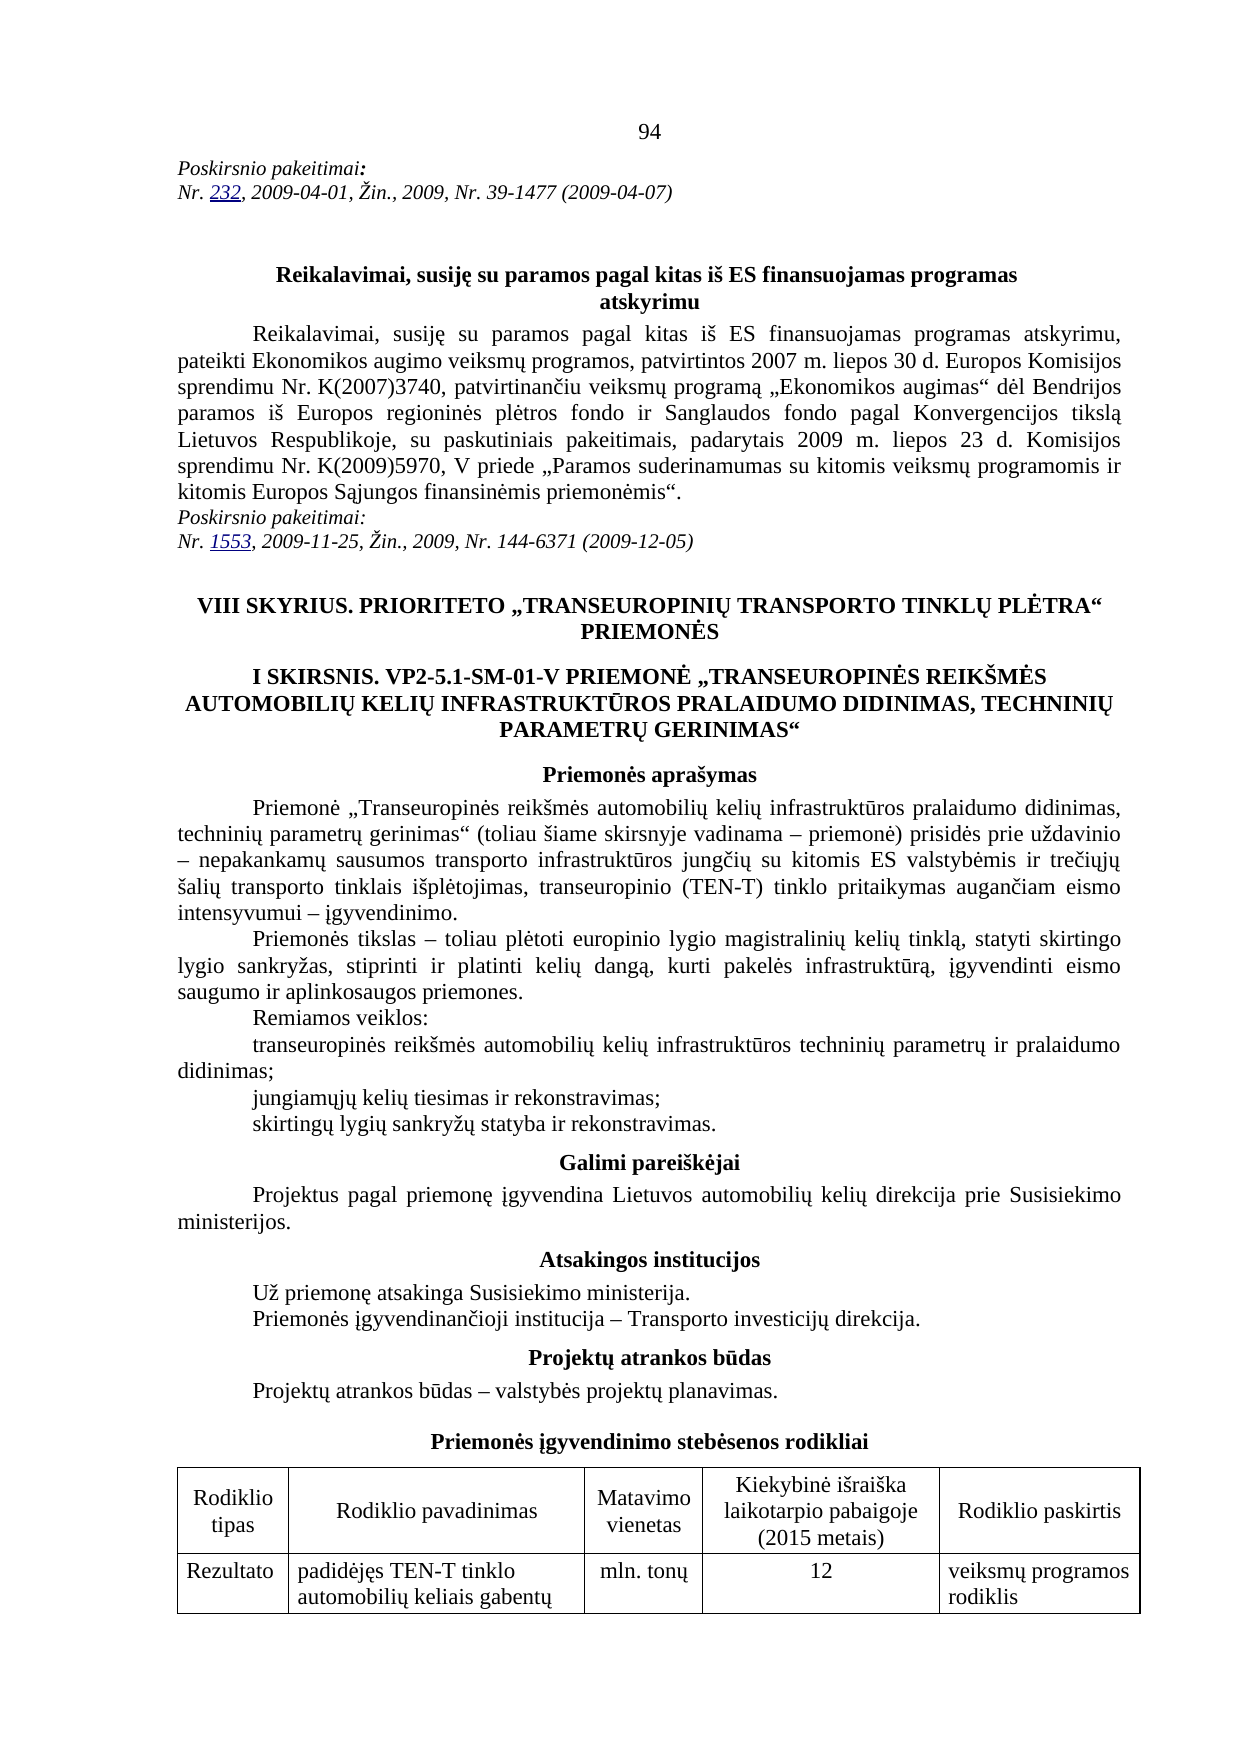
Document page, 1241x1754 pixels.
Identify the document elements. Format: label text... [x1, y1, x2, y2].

text Priemonė „Transeuropinės reikšmės automobilių kelių infrastruktūros pralaidumo didinimas, techninių parametrų gerinimas“ (toliau šiame skirsnyje vadinama – priemonė) prisidės prie uždavinio – nepakankamų sausumos transporto infrastruktūros jungčių su kitomis ES valstybėmis ir trečiųjų šalių transporto tinklais išplėtojimas, transeuropinio (TEN-T) tinklo pritaikymas augančiam eismo intensyvumui – įgyvendinimo. [177, 794, 1122, 925]
text Priemonės aprašymas [177, 761, 1122, 787]
table_cell mln. tonų [585, 1554, 702, 1613]
text Priemonės tikslas – toliau plėtoti europinio lygio magistralinių kelių tinklą, statyti skirtingo lygio sankryžas, stiprinti ir platinti kelių dangą, kurti pakelės infrastruktūrą, įgyvendinti eismo saugumo ir aplinkosaugos priemones. [177, 925, 1122, 1004]
text Projektų atrankos būdas – valstybės projektų planavimas. [177, 1377, 1122, 1403]
text Priemonės įgyvendinimo stebėsenos rodikliai [177, 1428, 1122, 1455]
text Atsakingos institucijos [177, 1247, 1122, 1273]
text Nr. 1553, 2009-11-25, Žin., 2009, Nr. 144-6371 (2009-12-05) [177, 529, 1122, 553]
table_header Rodiklio tipas [178, 1468, 288, 1553]
subtitle VIII SKYRIUS. PRIORITETO „TRANSEUROPINIŲ TRANSPORTO TINKLŲ PLĖTRA“ PRIEMONĖS [177, 592, 1122, 644]
text Reikalavimai, susiję su paramos pagal kitas iš ES finansuojamas programas atskyrimu [177, 261, 1122, 314]
text Projektų atrankos būdas [177, 1344, 1122, 1371]
text transeuropinės reikšmės automobilių kelių infrastruktūros techninių parametrų ir pralaidumo didinimas; [177, 1031, 1122, 1083]
text jungiamųjų kelių tiesimas ir rekonstravimas; [177, 1083, 1122, 1110]
table_header Kiekybinė išraiška laikotarpio pabaigoje (2015 metais) [703, 1468, 939, 1553]
subtitle Poskirsnio pakeitimai: [177, 156, 1122, 180]
table_cell padidėjęs TEN-T tinklo automobilių keliais gabentų [289, 1554, 584, 1613]
text Už priemonę atsakinga Susisiekimo ministerija. [177, 1279, 1122, 1306]
text Remiamos veiklos: [177, 1004, 1122, 1031]
subtitle I SKIRSNIS. VP2-5.1-SM-01-V priemonė „TRANSEUROPINĖS REIKŠMĖS AUTOMOBILIŲ KELIŲ INFRASTRUKTŪROS PRALAIDUMO DIDINIMAS, TECHNINIŲ PARAMETRŲ GERINIMAS“ [177, 663, 1122, 742]
text Projektus pagal priemonę įgyvendina Lietuvos automobilių kelių direkcija prie Susisiekimo ministerijos. [177, 1181, 1122, 1234]
text Poskirsnio pakeitimai: [177, 505, 1122, 529]
table_header Matavimo vienetas [585, 1468, 702, 1553]
table_header Rodiklio paskirtis [940, 1468, 1139, 1553]
text Nr. 232, 2009-04-01, Žin., 2009, Nr. 39-1477 (2009-04-07) [177, 180, 1122, 204]
text skirtingų lygių sankryžų statyba ir rekonstravimas. [177, 1110, 1122, 1136]
text Reikalavimai, susiję su paramos pagal kitas iš ES finansuojamas programas atskyrimu, pateikti Ekonomikos augimo veiksmų programos, patvirtintos 2007 m. liepos 30 d. Europos Komisijos sprendimu Nr. K(2007)3740, patvirtinančiu veiksmų programą „Ekonomikos augimas“ dėl Bendrijos paramos iš Europos regioninės plėtros fondo ir Sanglaudos fondo pagal Konvergencijos tikslą Lietuvos Respublikoje, su paskutiniais pakeitimais, padarytais 2009 m. liepos 23 d. Komisijos sprendimu Nr. K(2009)5970, V priede „Paramos suderinamumas su kitomis veiksmų programomis ir kitomis Europos Sąjungos finansinėmis priemonėmis“. [177, 320, 1122, 505]
text Priemonės įgyvendinančioji institucija – Transporto investicijų direkcija. [177, 1306, 1122, 1332]
table_header Rodiklio pavadinimas [289, 1468, 584, 1553]
table_cell veiksmų programos rodiklis [940, 1554, 1139, 1613]
table_cell 12 [703, 1554, 939, 1613]
text Galimi pareiškėjai [177, 1149, 1122, 1175]
table_cell Rezultato [178, 1554, 288, 1613]
